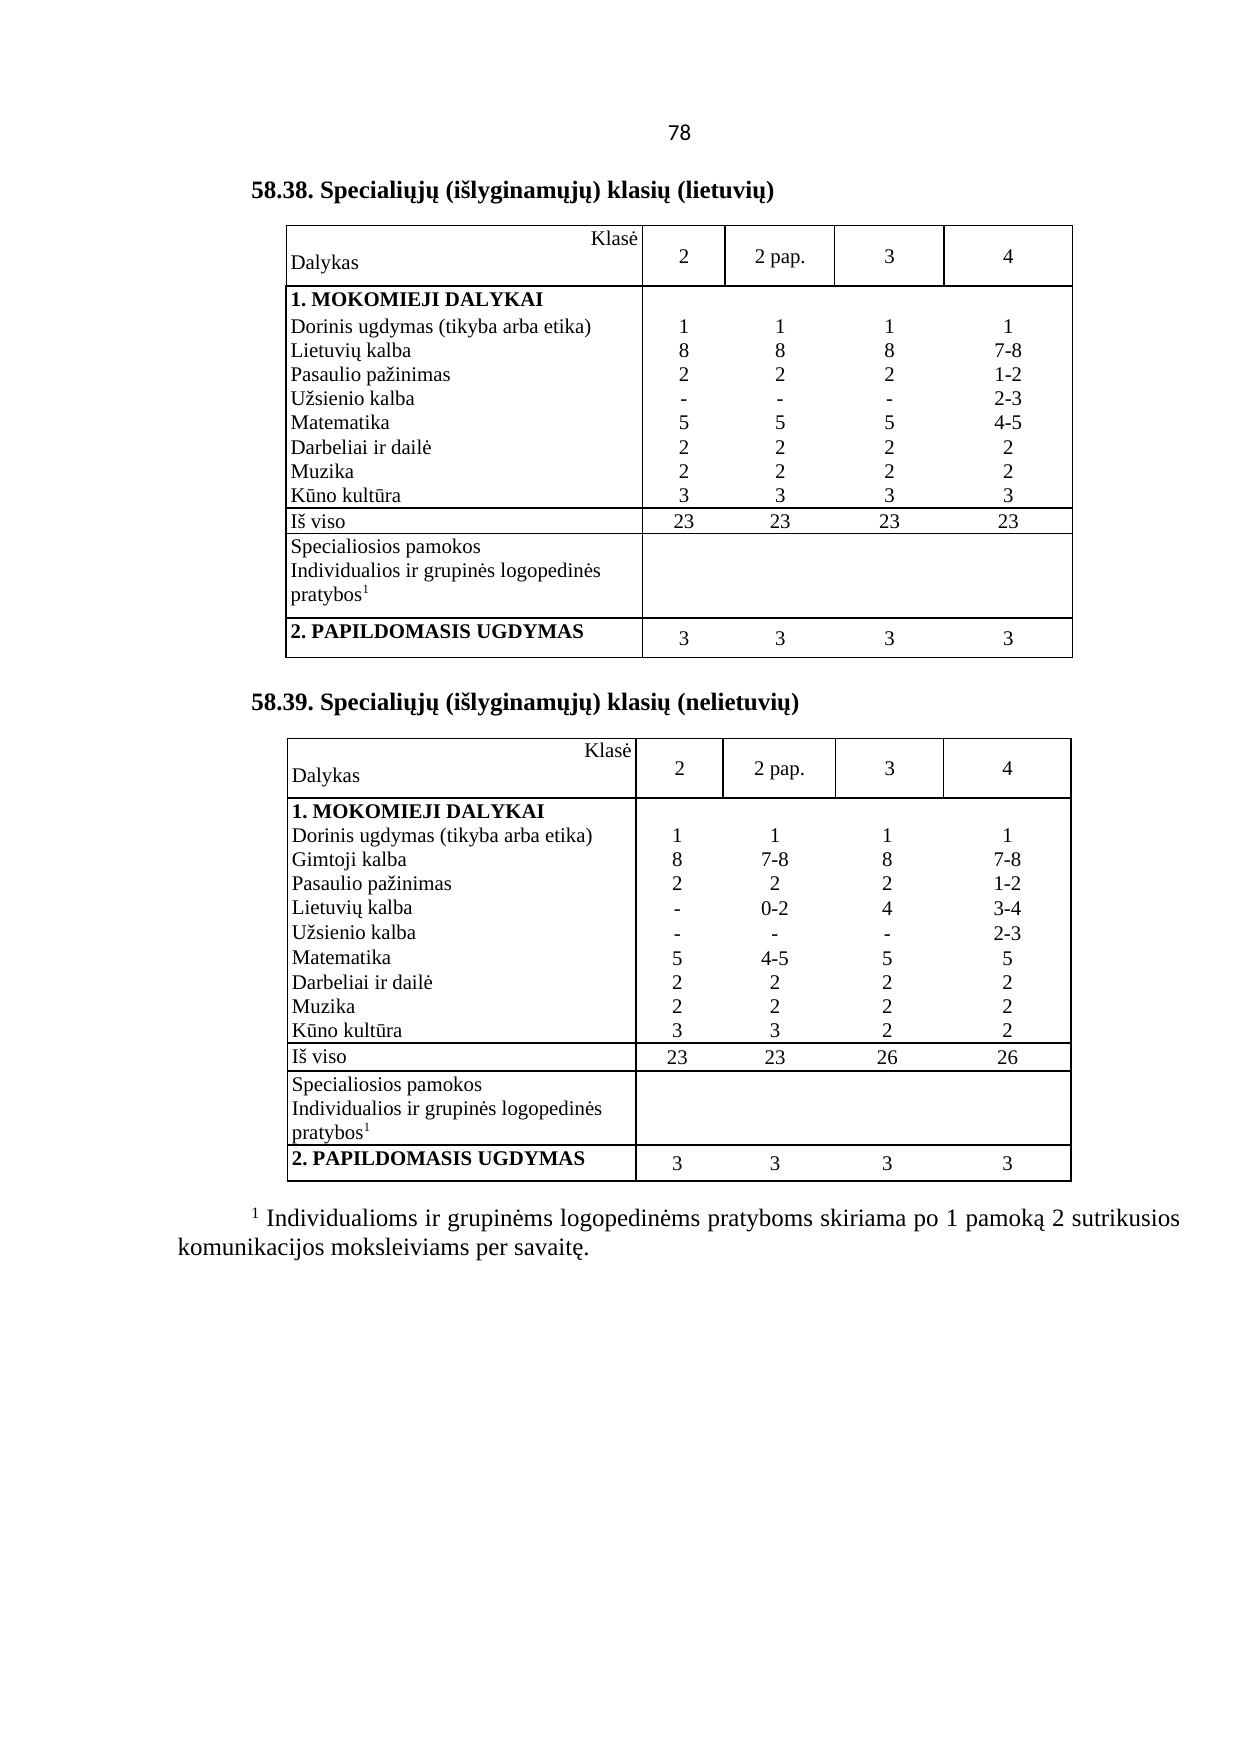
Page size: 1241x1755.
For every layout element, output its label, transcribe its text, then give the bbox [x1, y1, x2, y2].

table_cell 2 [940, 459, 944, 483]
table_cell 2 [943, 994, 947, 1018]
table_cell - [719, 920, 831, 945]
table_cell 2 [939, 970, 943, 994]
table_cell [725, 534, 729, 558]
table_cell 2 [939, 994, 943, 1018]
table_cell 2 [835, 435, 839, 459]
table_cell 8 [835, 338, 839, 362]
table_cell - [830, 386, 834, 410]
table_cell 3 [943, 1146, 1070, 1180]
table_cell 2 [835, 459, 839, 483]
table_cell [943, 799, 947, 823]
table_cell 1 [940, 314, 944, 338]
table_cell 1 [830, 314, 834, 338]
table_cell - [637, 895, 718, 920]
table_cell [714, 799, 718, 823]
table_cell 2 [827, 994, 831, 1018]
table_cell 5 [831, 945, 943, 970]
table_cell 1 [939, 823, 943, 847]
table_cell 1 [835, 314, 839, 338]
table_cell [835, 558, 944, 617]
table_cell 23 [940, 509, 944, 533]
table_cell 2 [944, 459, 948, 483]
table_cell [719, 799, 723, 823]
table_cell 3 [714, 1018, 718, 1042]
table_cell 3 [831, 1146, 943, 1180]
table_cell 2 [831, 970, 835, 994]
table_cell [944, 558, 1072, 617]
table_cell 23 [835, 509, 839, 533]
table_header 2 [643, 226, 724, 285]
table_cell 8 [721, 338, 725, 362]
text 58.39. Specialiųjų (išlyginamųjų) klasių (nelietuvių) [177, 687, 1181, 716]
table_cell 3 [725, 619, 834, 657]
table_cell 2 [831, 871, 835, 895]
table_cell 3 [725, 483, 729, 507]
table_cell [939, 799, 943, 823]
table_cell 2 [719, 994, 723, 1018]
table_cell [827, 1072, 831, 1096]
table_cell 2 [721, 435, 725, 459]
table_cell 8 [939, 847, 943, 871]
table_cell 2 [725, 459, 729, 483]
table_cell [943, 1096, 1070, 1144]
table_cell 3-4 [943, 895, 1070, 920]
table_header 2 pap. [726, 226, 834, 285]
table_cell [944, 534, 948, 558]
table_cell 26 [943, 1044, 1070, 1070]
table_cell 2 [943, 970, 947, 994]
table_cell [944, 287, 1072, 314]
table_cell 3 [835, 483, 839, 507]
table_cell 5 [725, 410, 834, 435]
table_header 4 [944, 739, 1070, 797]
table_cell - [940, 386, 944, 410]
table_cell 3 [944, 483, 948, 507]
table_cell 7-8 [827, 847, 831, 871]
table_cell 2 [714, 970, 718, 994]
table_cell 2-3 [1068, 386, 1072, 410]
table_cell [831, 1096, 943, 1144]
table_cell - [831, 920, 943, 945]
table_cell [1068, 534, 1072, 558]
table_cell 7-8 [944, 338, 948, 362]
table_cell 1-2 [944, 362, 948, 386]
table_cell 0-2 [719, 895, 831, 920]
table_cell [940, 534, 944, 558]
table_cell 1 [714, 823, 718, 847]
table_cell 2 [944, 435, 948, 459]
table_cell 2 [719, 871, 723, 895]
table_cell [830, 534, 834, 558]
table_cell 2 [831, 1018, 835, 1042]
table_cell 5 [835, 410, 944, 435]
table_cell [725, 558, 834, 617]
table_cell 2 [1068, 435, 1072, 459]
table_header 3 [836, 739, 943, 797]
table_cell 2. PAPILDOMASIS UGDYMAS [288, 1146, 635, 1180]
table_cell 2 [939, 1018, 943, 1042]
table_cell 3 [835, 619, 944, 657]
table_cell 5 [637, 945, 718, 970]
table_cell 2 [1068, 459, 1072, 483]
table_cell 1-2 [1068, 362, 1072, 386]
table_cell 8 [831, 847, 835, 871]
table_cell Matematika [288, 945, 635, 970]
table_cell Individualios ir grupinės logopedinės pratybos1 [287, 558, 642, 617]
table_cell 1 [1068, 314, 1072, 338]
table_cell 23 [637, 1044, 718, 1070]
table_cell 2 [827, 871, 831, 895]
table_cell [939, 1072, 943, 1096]
table_cell 2 [835, 362, 839, 386]
table_cell 3 [944, 619, 1072, 657]
table_cell 2 [827, 970, 831, 994]
table_cell 23 [719, 1044, 831, 1070]
table_cell 26 [831, 1044, 943, 1070]
table_header 3 [835, 226, 943, 285]
table_cell 4 [831, 895, 943, 920]
table_cell 2 [725, 362, 729, 386]
table_cell [721, 534, 725, 558]
table_cell Iš viso [288, 1044, 635, 1070]
table_cell - [835, 386, 839, 410]
table_cell 23 [721, 509, 725, 533]
table_cell 4-5 [719, 945, 831, 970]
table_cell [831, 799, 835, 823]
table_cell 5 [643, 410, 725, 435]
table_cell [719, 1072, 723, 1096]
table_cell 2 [831, 994, 835, 1018]
table_cell 2 [940, 362, 944, 386]
table_cell [835, 534, 839, 558]
table_cell 2 [940, 435, 944, 459]
table_header 2 pap. [724, 739, 835, 797]
table_cell [835, 287, 944, 314]
table_header Klasė Dalykas [287, 226, 642, 285]
table_cell 2 [714, 871, 718, 895]
table_cell 8 [714, 847, 718, 871]
table_cell 8 [940, 338, 944, 362]
table_cell 3 [721, 483, 725, 507]
table_cell 3 [643, 619, 725, 657]
table_header Klasė Dalykas [288, 739, 635, 797]
table_cell [831, 1072, 835, 1096]
table_cell 2. PAPILDOMASIS UGDYMAS [287, 619, 642, 657]
table_cell 2 [943, 1018, 947, 1042]
table_cell 4-5 [944, 410, 1072, 435]
table_header 2 [637, 739, 722, 797]
table_cell 2 [714, 994, 718, 1018]
table_cell 1. MOKOMIEJI DALYKAI [287, 287, 642, 314]
table_cell 2 [719, 970, 723, 994]
table_cell 7-8 [943, 847, 947, 871]
table_cell [827, 799, 831, 823]
table_cell [719, 1096, 831, 1144]
table_cell 1 [944, 314, 948, 338]
table_cell 2 [830, 459, 834, 483]
table_cell 3 [719, 1018, 723, 1042]
table_cell 3 [827, 1018, 831, 1042]
table_cell 23 [1068, 509, 1072, 533]
table_cell 3 [830, 483, 834, 507]
table_cell 2 [725, 435, 729, 459]
table_cell 1 [719, 823, 723, 847]
table_cell 1 [725, 314, 729, 338]
text 1 Individualioms ir grupinėms logopedinėms pratyboms skiriama po 1 pamoką 2 sutrikusios komunikacijos moksleiviams per savaitę. [177, 1203, 1181, 1261]
table_cell 3 [637, 1146, 718, 1180]
table_cell 3 [1068, 483, 1072, 507]
table_header 4 [945, 226, 1072, 285]
text 58.38. Specialiųjų (išlyginamųjų) klasių (lietuvių) [177, 175, 1181, 204]
table_cell [637, 1096, 718, 1144]
table_cell 1 [943, 823, 947, 847]
table_cell 2-3 [943, 920, 1070, 945]
table_cell 1 [721, 314, 725, 338]
table_cell [714, 1072, 718, 1096]
table_cell Matematika [287, 410, 642, 435]
table_cell 2 [721, 459, 725, 483]
table_cell 23 [830, 509, 834, 533]
table_cell 2 [721, 362, 725, 386]
table_cell 8 [830, 338, 834, 362]
table_cell 1-2 [943, 871, 947, 895]
table_cell 8 [725, 338, 729, 362]
table_cell 23 [944, 509, 948, 533]
table_cell [725, 287, 834, 314]
table_cell 1 [827, 823, 831, 847]
table_cell - [721, 386, 725, 410]
table_cell 2-3 [944, 386, 948, 410]
table_cell - [725, 386, 729, 410]
table_cell 23 [725, 509, 729, 533]
table_cell - [637, 920, 718, 945]
table_cell 2 [830, 362, 834, 386]
table_cell 3 [719, 1146, 831, 1180]
table_cell [643, 558, 725, 617]
table_cell [643, 287, 725, 314]
table_cell 7-8 [1068, 338, 1072, 362]
table_cell [943, 1072, 947, 1096]
table_cell 2 [830, 435, 834, 459]
table_cell Lietuvių kalba [288, 895, 635, 920]
table_cell 1 [831, 823, 835, 847]
table_cell 7-8 [719, 847, 723, 871]
table_cell 3 [940, 483, 944, 507]
table_cell 2 [939, 871, 943, 895]
table_cell Užsienio kalba [288, 920, 635, 945]
table_cell 5 [943, 945, 1070, 970]
